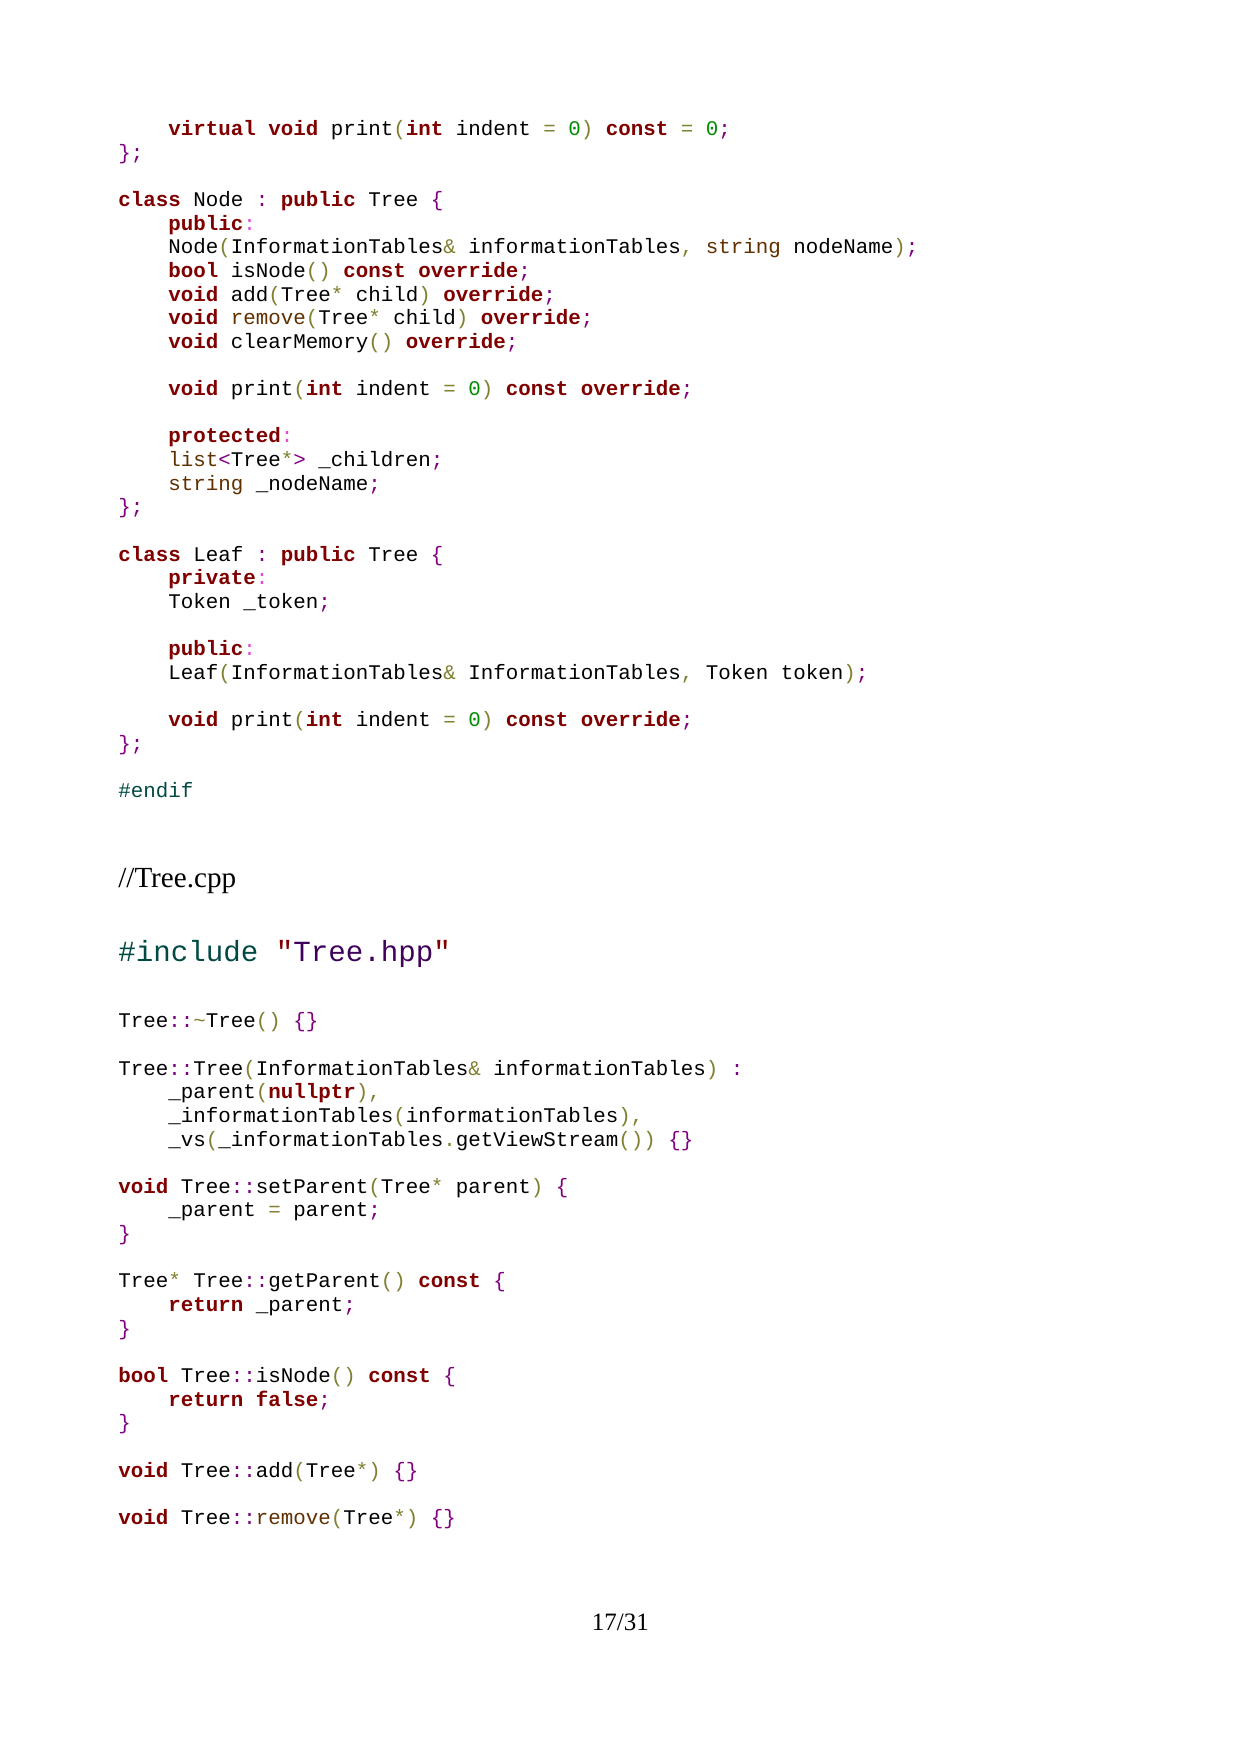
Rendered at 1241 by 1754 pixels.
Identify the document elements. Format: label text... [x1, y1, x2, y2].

text public: [118, 638, 1122, 662]
text Node(InformationTables& informationTables, string nodeName); [118, 236, 1122, 260]
text _informationTables(informationTables), [118, 1105, 1122, 1128]
text }; [118, 733, 1122, 757]
text _vs(_informationTables.getViewStream()) {} [118, 1128, 1122, 1152]
text void add(Tree* child) override; [118, 284, 1122, 307]
text public: [118, 213, 1122, 236]
text Tree* Tree::getParent() const { [118, 1270, 1122, 1294]
text class Node : public Tree { [118, 189, 1122, 213]
text } [118, 1412, 1122, 1436]
text }; [118, 142, 1122, 165]
text void Tree::add(Tree*) {} [118, 1459, 1122, 1483]
text } [118, 1318, 1122, 1341]
text void print(int indent = 0) const override; [118, 709, 1122, 733]
text list<Tree*> _children; [118, 449, 1122, 473]
text }; [118, 496, 1122, 520]
text } [118, 1223, 1122, 1247]
text void remove(Tree* child) override; [118, 307, 1122, 331]
text _parent = parent; [118, 1199, 1122, 1223]
text Tree::Tree(InformationTables& informationTables) : [118, 1058, 1122, 1081]
text Tree::~Tree() {} [118, 1010, 1122, 1034]
text void print(int indent = 0) const override; [118, 378, 1122, 402]
text bool isNode() const override; [118, 260, 1122, 284]
text return _parent; [118, 1294, 1122, 1318]
text virtual void print(int indent = 0) const = 0; [118, 118, 1122, 142]
text _parent(nullptr), [118, 1081, 1122, 1105]
text protected: [118, 426, 1122, 449]
text Token _token; [118, 591, 1122, 615]
text void Tree::remove(Tree*) {} [118, 1507, 1122, 1531]
text #endif [118, 780, 1122, 804]
text string _nodeName; [118, 473, 1122, 496]
text //Tree.cpp [118, 860, 1112, 894]
text void clearMemory() override; [118, 331, 1122, 354]
text Leaf(InformationTables& InformationTables, Token token); [118, 662, 1122, 686]
text void Tree::setParent(Tree* parent) { [118, 1176, 1122, 1199]
text private: [118, 567, 1122, 591]
text #include "Tree.hpp" [118, 937, 1112, 970]
text return false; [118, 1389, 1122, 1412]
text bool Tree::isNode() const { [118, 1365, 1122, 1389]
text class Leaf : public Tree { [118, 544, 1122, 567]
